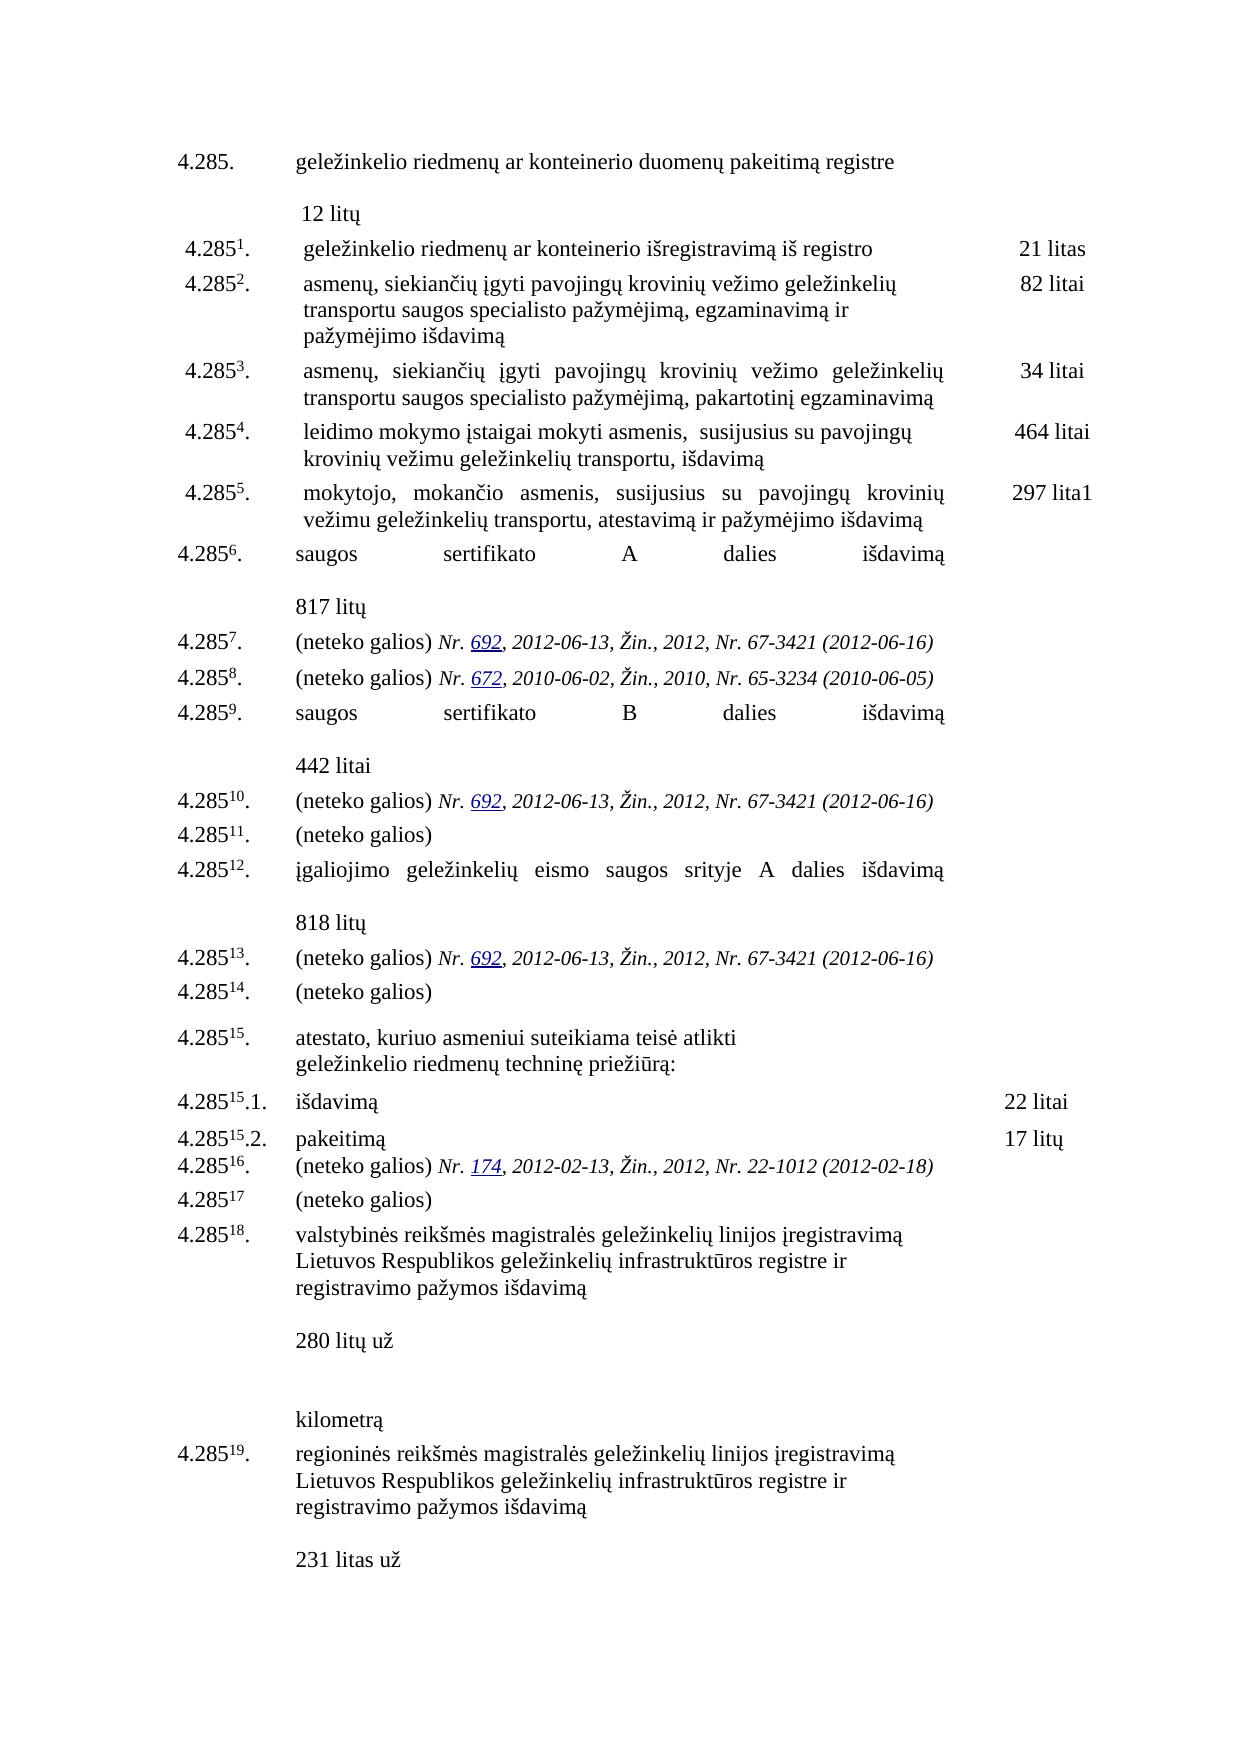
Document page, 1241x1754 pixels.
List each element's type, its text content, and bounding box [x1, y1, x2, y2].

text 4.28515.1. išdavimą 22 litai [177, 1077, 1122, 1114]
text 4.28519. regioninės reikšmės magistralės geležinkelių linijos įregistravimą Lietuvos Respublikos geležinkelių infrastruktūros registre ir registravimo pažymos išdavimą 231 litas už [177, 1440, 945, 1598]
table_cell asmenų, siekiančių įgyti pavojingų krovinių vežimo geležinkelių transportu saugos specialisto pažymėjimą, pakartotinį egzaminavimą [292, 357, 956, 418]
text 4.28518. valstybinės reikšmės magistralės geležinkelių linijos įregistravimą Lietuvos Respublikos geležinkelių infrastruktūros registre ir registravimo pažymos išdavimą 280 litų už kilometrą [177, 1221, 945, 1432]
table_cell asmenų, siekiančių įgyti pavojingų krovinių vežimo geležinkelių transportu saugos specialisto pažymėjimą, egzaminavimą ir pažymėjimo išdavimą [292, 270, 956, 357]
text 4.28511. (neteko galios) [177, 822, 1122, 848]
table_header 21 litas [956, 235, 1148, 270]
text 4.28513. (neteko galios) Nr. 692, 2012-06-13, Žin., 2012, Nr. 67-3421 (2012-06-16) [177, 944, 945, 970]
text 4.28515.2. pakeitimą 17 litų [177, 1114, 1122, 1152]
table_cell 4.2854. [174, 418, 292, 479]
table_header geležinkelio riedmenų ar konteinerio išregistravimą iš registro [292, 235, 956, 270]
text 4.2858. (neteko galios) Nr. 672, 2010-06-02, Žin., 2010, Nr. 65-3234 (2010-06-05) [177, 662, 1122, 691]
text 4.2857. (neteko galios) Nr. 692, 2012-06-13, Žin., 2012, Nr. 67-3421 (2012-06-16) [177, 628, 945, 654]
text 4.2856. saugos sertifikato A dalies išdavimą 817 litų [177, 540, 945, 619]
table_cell 297 lita1 [956, 479, 1148, 540]
text 4.28514. (neteko galios) [177, 978, 1122, 1005]
text 4.28516. (neteko galios) Nr. 174, 2012-02-13, Žin., 2012, Nr. 22-1012 (2012-02-18) [177, 1152, 989, 1178]
table_header 4.2851. [174, 235, 292, 270]
table_cell mokytojo, mokančio asmenis, susijusius su pavojingų krovinių vežimu geležinkelių transportu, atestavimą ir pažymėjimo išdavimą [292, 479, 956, 540]
text 4.28515. atestato, kuriuo asmeniui suteikiama teisė atlikti [177, 1013, 1122, 1051]
text 4.28512. įgaliojimo geležinkelių eismo saugos srityje A dalies išdavimą 818 litų [177, 856, 945, 935]
table_cell 464 litai [956, 418, 1148, 479]
table_cell leidimo mokymo įstaigai mokyti asmenis, susijusius su pavojingų krovinių vežimu geležinkelių transportu, išdavimą [292, 418, 956, 479]
text 4.28510. (neteko galios) Nr. 692, 2012-06-13, Žin., 2012, Nr. 67-3421 (2012-06-16) [177, 787, 945, 813]
table_cell 34 litai [956, 357, 1148, 418]
table_cell 82 litai [956, 270, 1148, 357]
text 4.28517 (neteko galios) [177, 1187, 945, 1213]
table_cell 4.2852. [174, 270, 292, 357]
table_cell 4.2853. [174, 357, 292, 418]
text 4.285. geležinkelio riedmenų ar konteinerio duomenų pakeitimą registre 12 litų [177, 148, 930, 227]
text 4.2859. saugos sertifikato B dalies išdavimą 442 litai [177, 699, 945, 778]
text geležinkelio riedmenų techninę priežiūrą: [177, 1051, 1122, 1077]
table_cell 4.2855. [174, 479, 292, 540]
